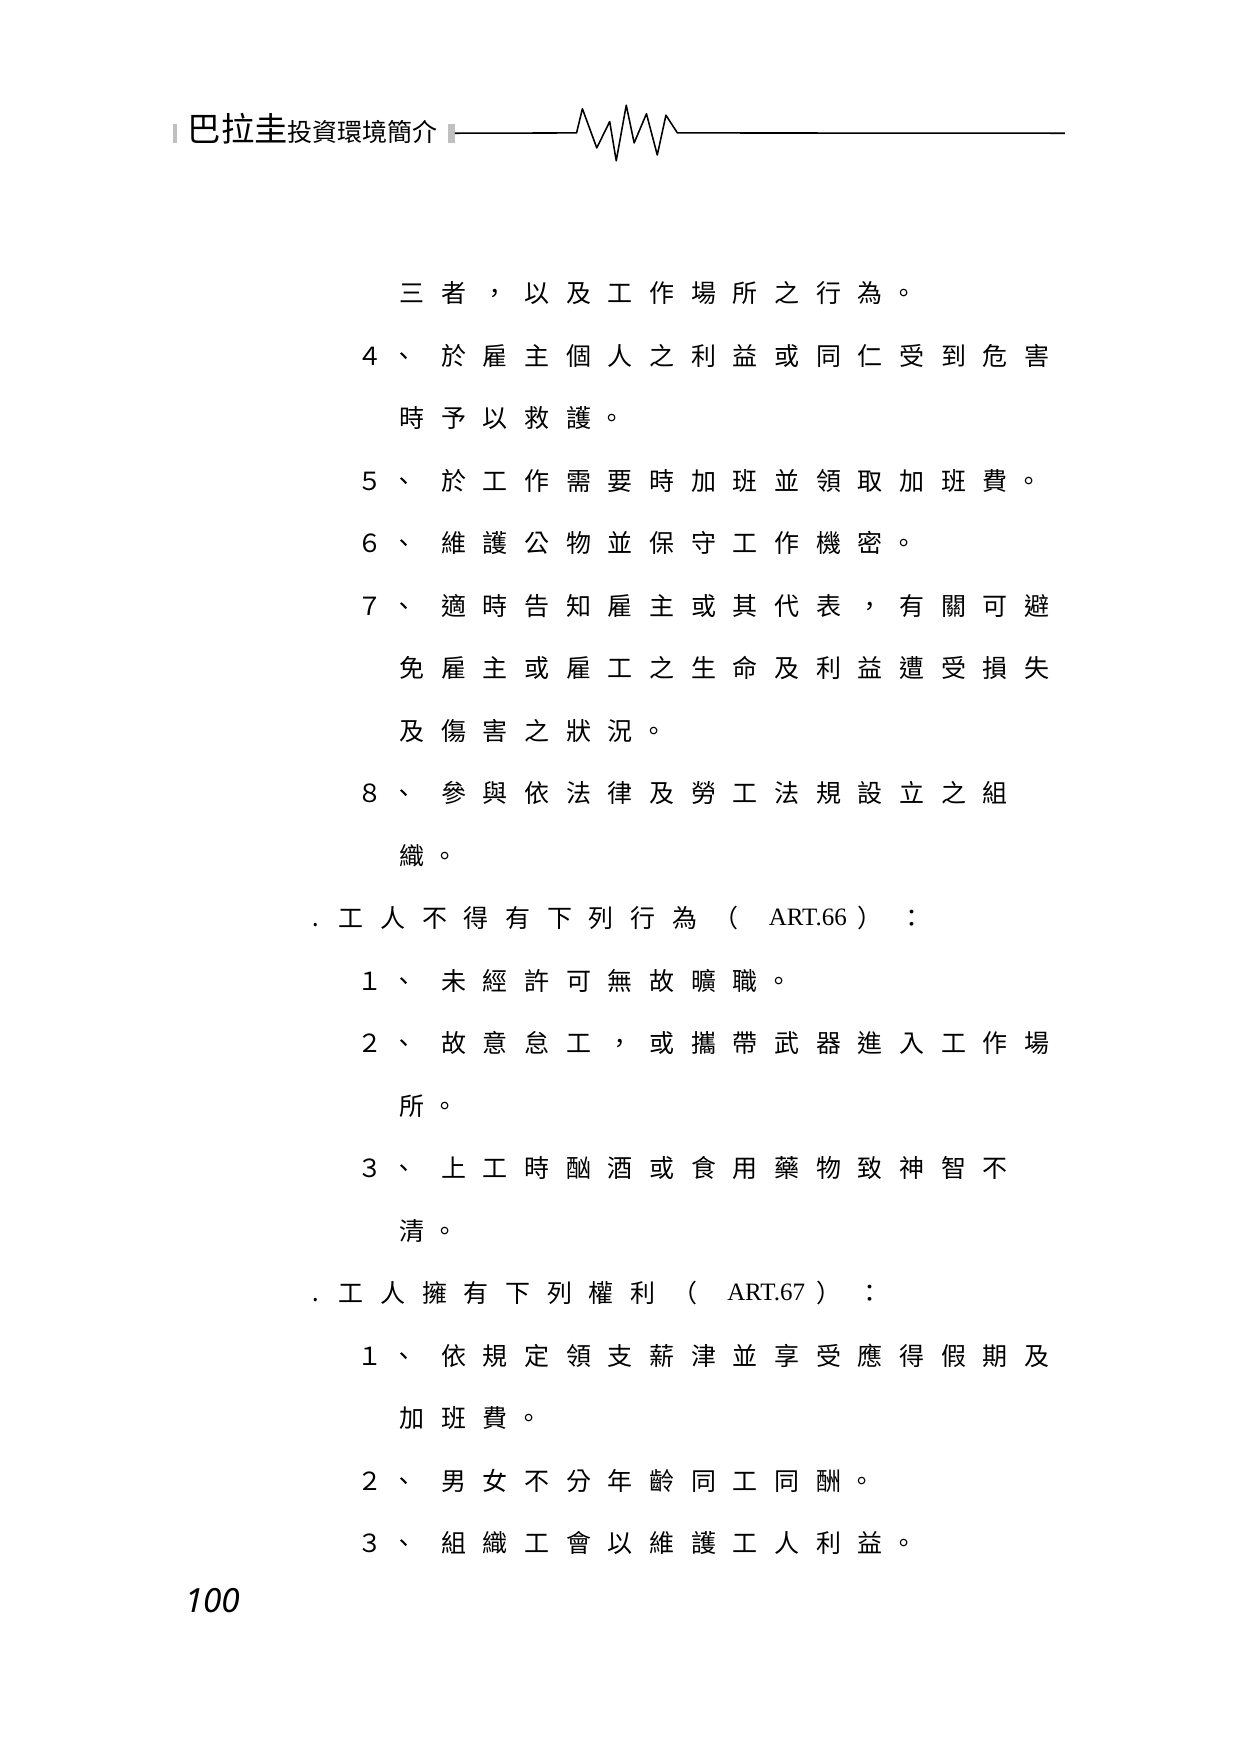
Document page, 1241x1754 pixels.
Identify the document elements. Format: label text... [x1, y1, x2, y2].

text ３、組織工會以維護工人利益。 [330, 1500, 1058, 1563]
text ２、故意怠工，或攜帶武器進入工作場所。 [330, 1000, 1058, 1125]
text ５、於工作需要時加班並領取加班費。 [330, 438, 1058, 500]
text ８、參與依法律及勞工法規設立之組織。 [330, 750, 1058, 875]
text ４、於雇主個人之利益或同仁受到危害時予以救護。 [330, 313, 1058, 438]
text ․ 工人不得有下列行為（ART.66）： [281, 875, 1058, 938]
text ７、適時告知雇主或其代表，有關可避免雇主或雇工之生命及利益遭受損失及傷害之狀況。 [330, 563, 1058, 750]
text １、依規定領支薪津並享受應得假期及加班費。 [330, 1313, 1058, 1438]
text １、未經許可無故曠職。 [330, 938, 1058, 1000]
text ２、男女不分年齡同工同酬。 [330, 1438, 1058, 1500]
text ․ 工人擁有下列權利（ART.67）： [281, 1250, 1058, 1313]
text ３、上工時酗酒或食用藥物致神智不清。 [330, 1125, 1058, 1250]
text 三者，以及工作場所之行為。 [330, 250, 1058, 313]
text ６、維護公物並保守工作機密。 [330, 500, 1058, 563]
